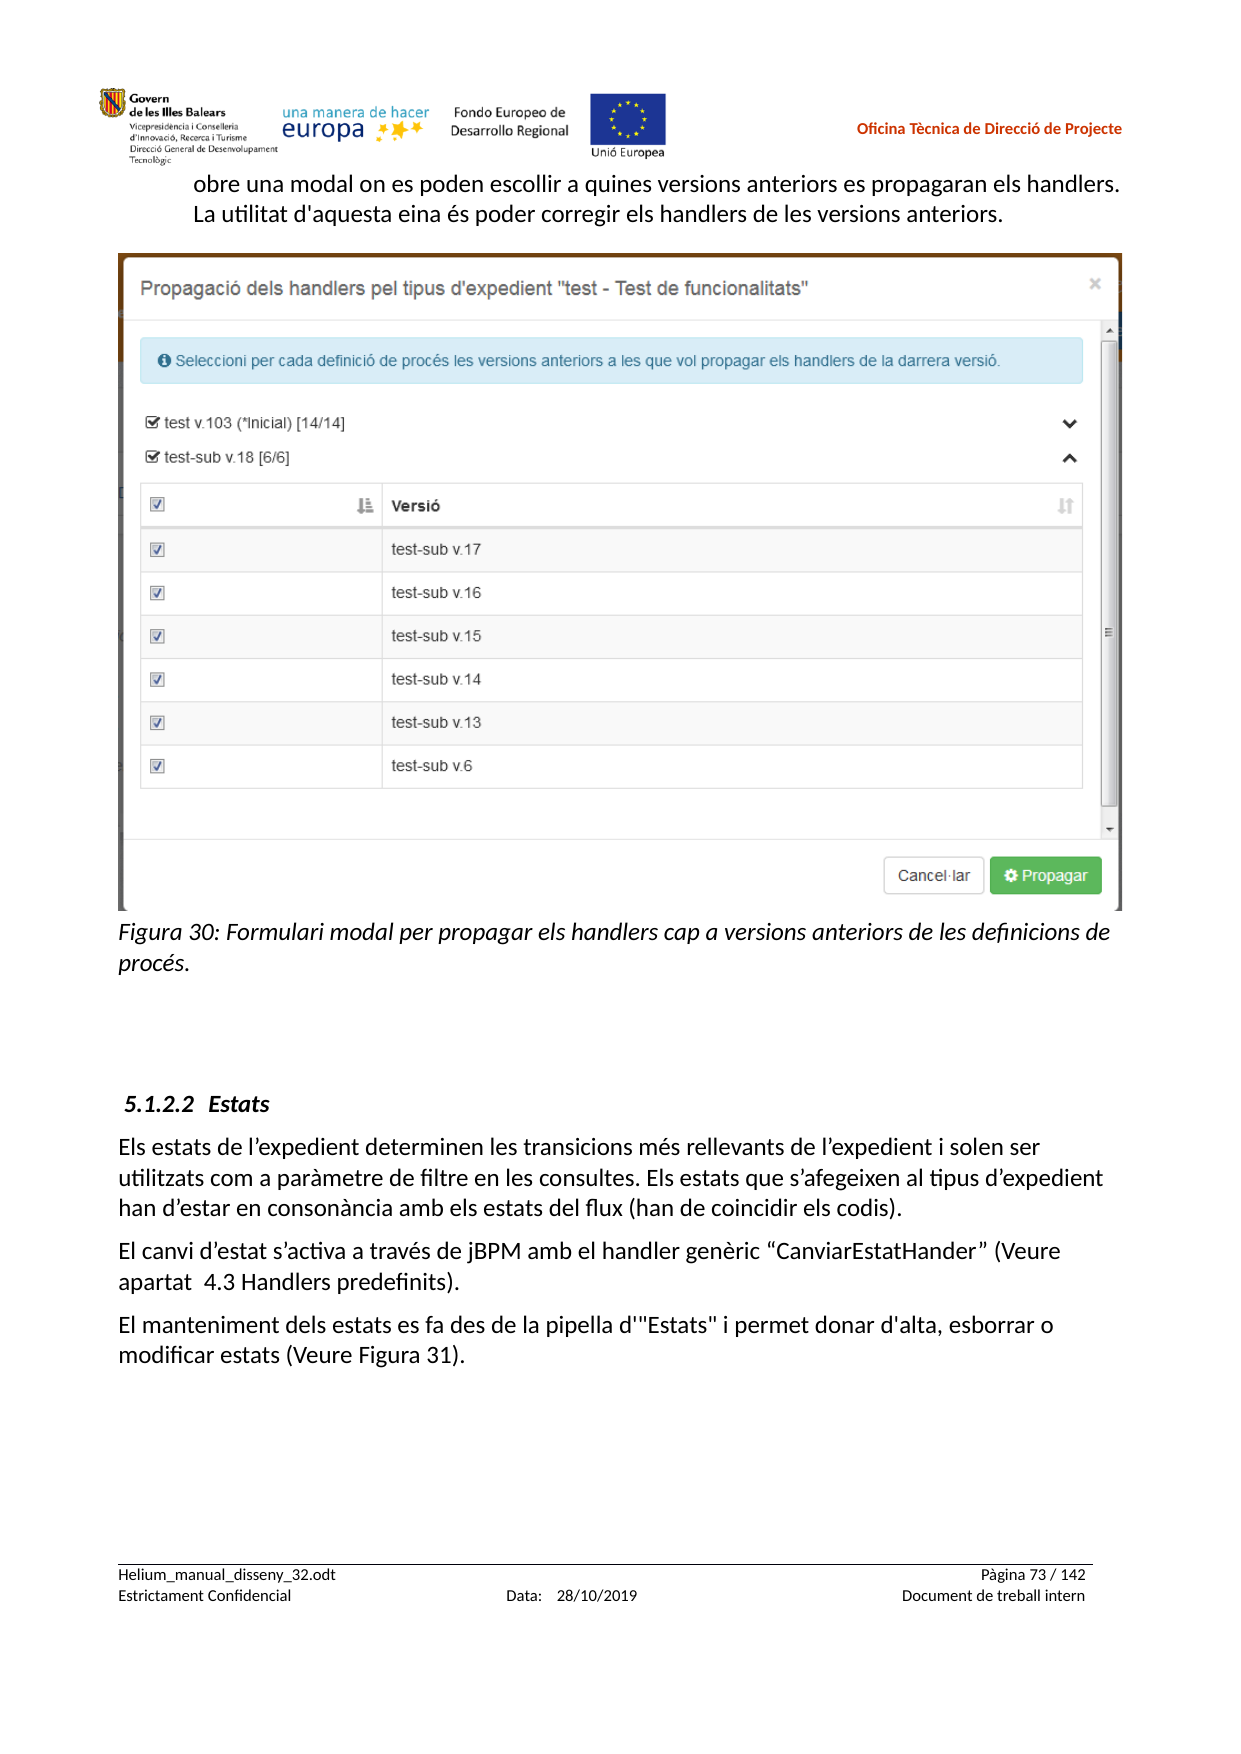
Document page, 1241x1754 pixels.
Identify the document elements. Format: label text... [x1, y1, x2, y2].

picture [99, 87, 668, 166]
text Figura 30: Formulari modal per propagar els handlers cap a versions anteriors de les definicions de procés. [118, 911, 1122, 978]
list obre una modal on es poden escollir a quines versions anteriors es propagaran els handlers. La utilitat d'aquesta eina és poder corregir els handlers de les versions anteriors. [156, 168, 1122, 229]
subtitle Estats [118, 1089, 1122, 1119]
text El manteniment dels estats es fa des de la pipella d'"Estats" i permet donar d'alta, esborrar o modificar estats (Veure Figura 31). [118, 1309, 1122, 1370]
text El canvi d’estat s’activa a través de jBPM amb el handler genèric “CanviarEstatHander” (Veure apartat 4.3Handlers predefinits). [118, 1236, 1122, 1297]
text Els estats de l’expedient determinen les transicions més rellevants de l’expedient i solen ser utilitzats com a paràmetre de filtre en les consultes. Els estats que s’afegeixen al tipus d’expedient han d’estar en consonància amb els estats del flux (han de coincidir els codis). [118, 1131, 1122, 1223]
picture [118, 253, 1123, 911]
